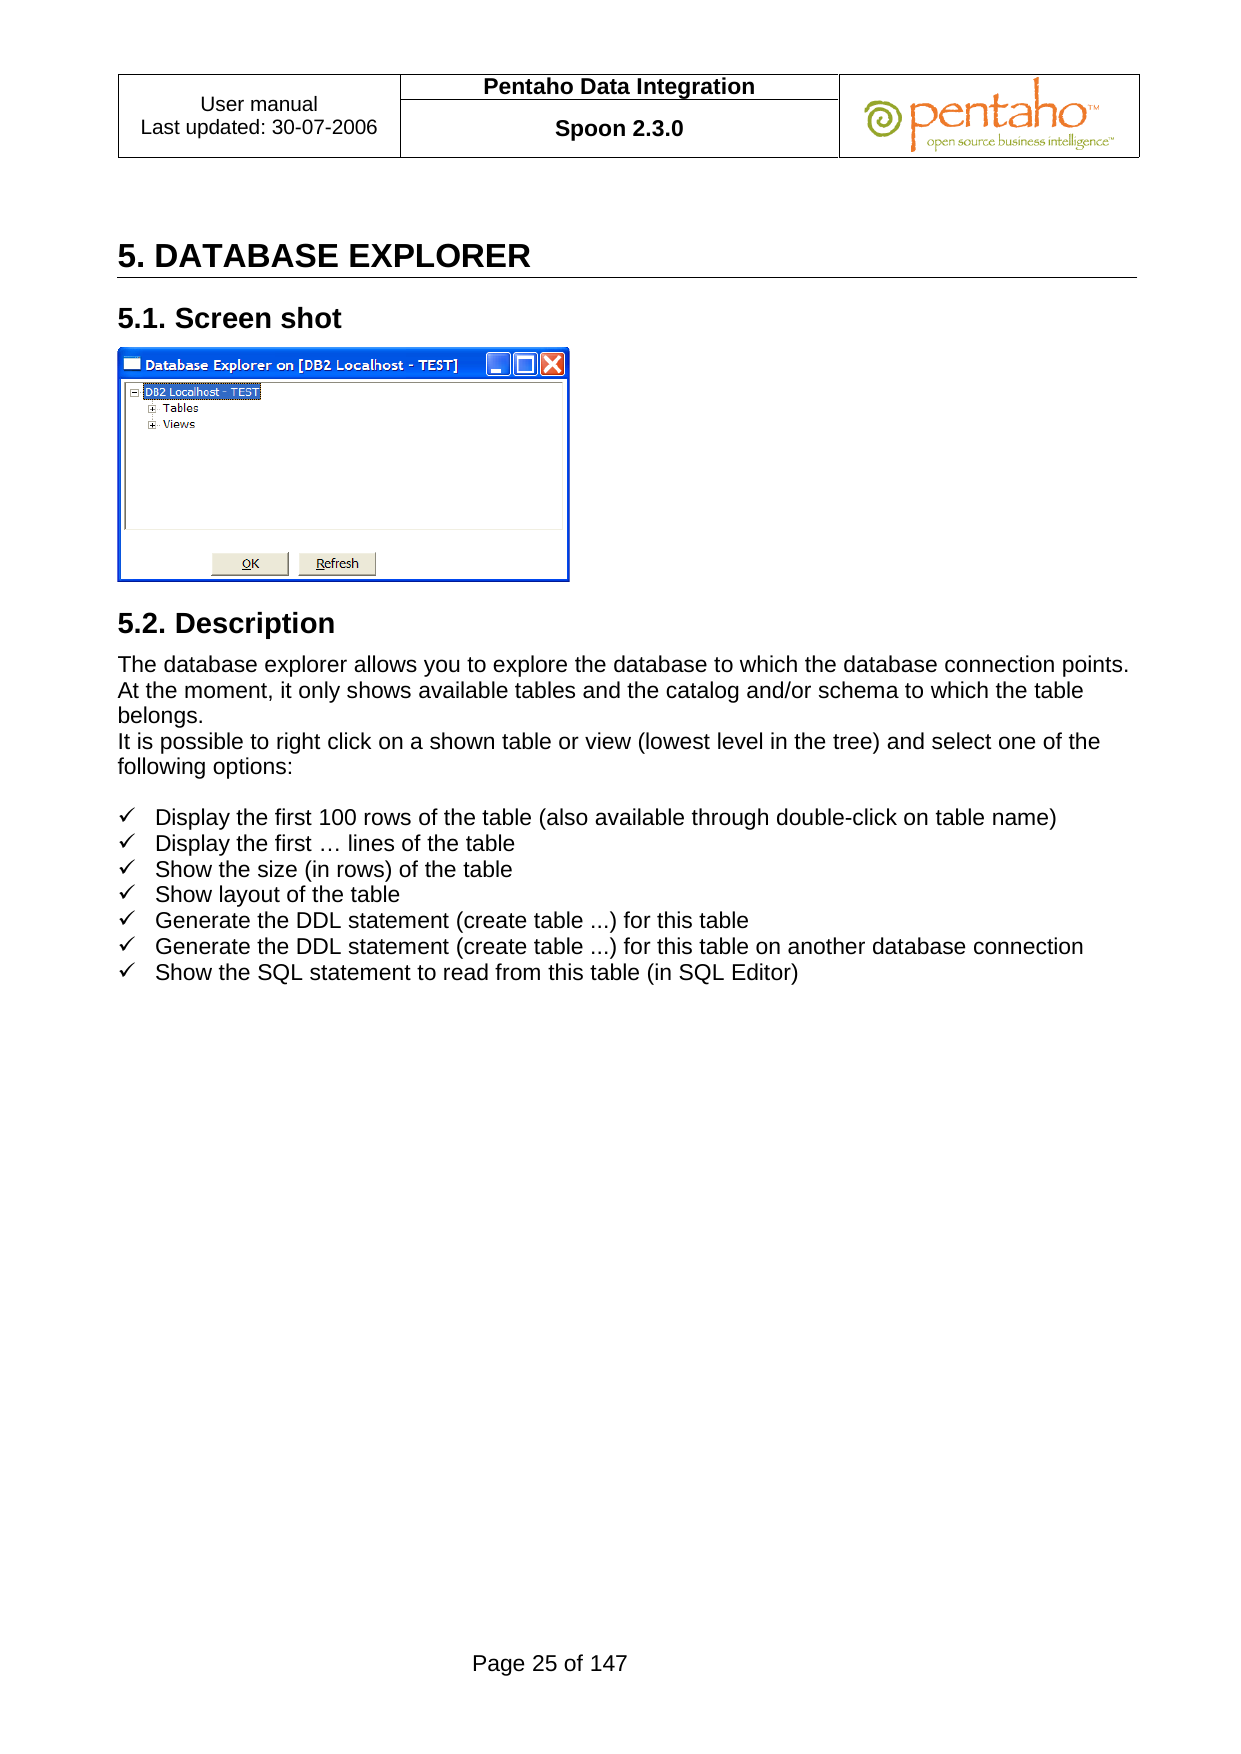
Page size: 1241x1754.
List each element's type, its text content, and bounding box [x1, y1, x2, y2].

subtitle Description [117, 607, 1137, 639]
list Show layout of the table [117, 882, 1137, 908]
picture [117, 347, 570, 582]
list Show the size (in rows) of the table [117, 856, 1137, 882]
subtitle Database Explorer [117, 238, 1137, 277]
list Generate the DDL statement (create table ...) for this table on another database connection [117, 933, 1137, 959]
list Display the first … lines of the table [117, 831, 1137, 856]
list Show the SQL statement to read from this table (in SQL Editor) [117, 959, 1137, 985]
text It is possible to right click on a shown table or view (lowest level in the tree) and select one of the following options: [117, 728, 1137, 779]
list Generate the DDL statement (create table ...) for this table [117, 908, 1137, 933]
text The database explorer allows you to explore the database to which the database connection points. At the moment, it only shows available tables and the catalog and/or schema to which the table belongs. [117, 652, 1137, 728]
subtitle Screen shot [117, 302, 1137, 334]
list Display the first 100 rows of the table (also available through double-click on table name) [117, 805, 1137, 831]
